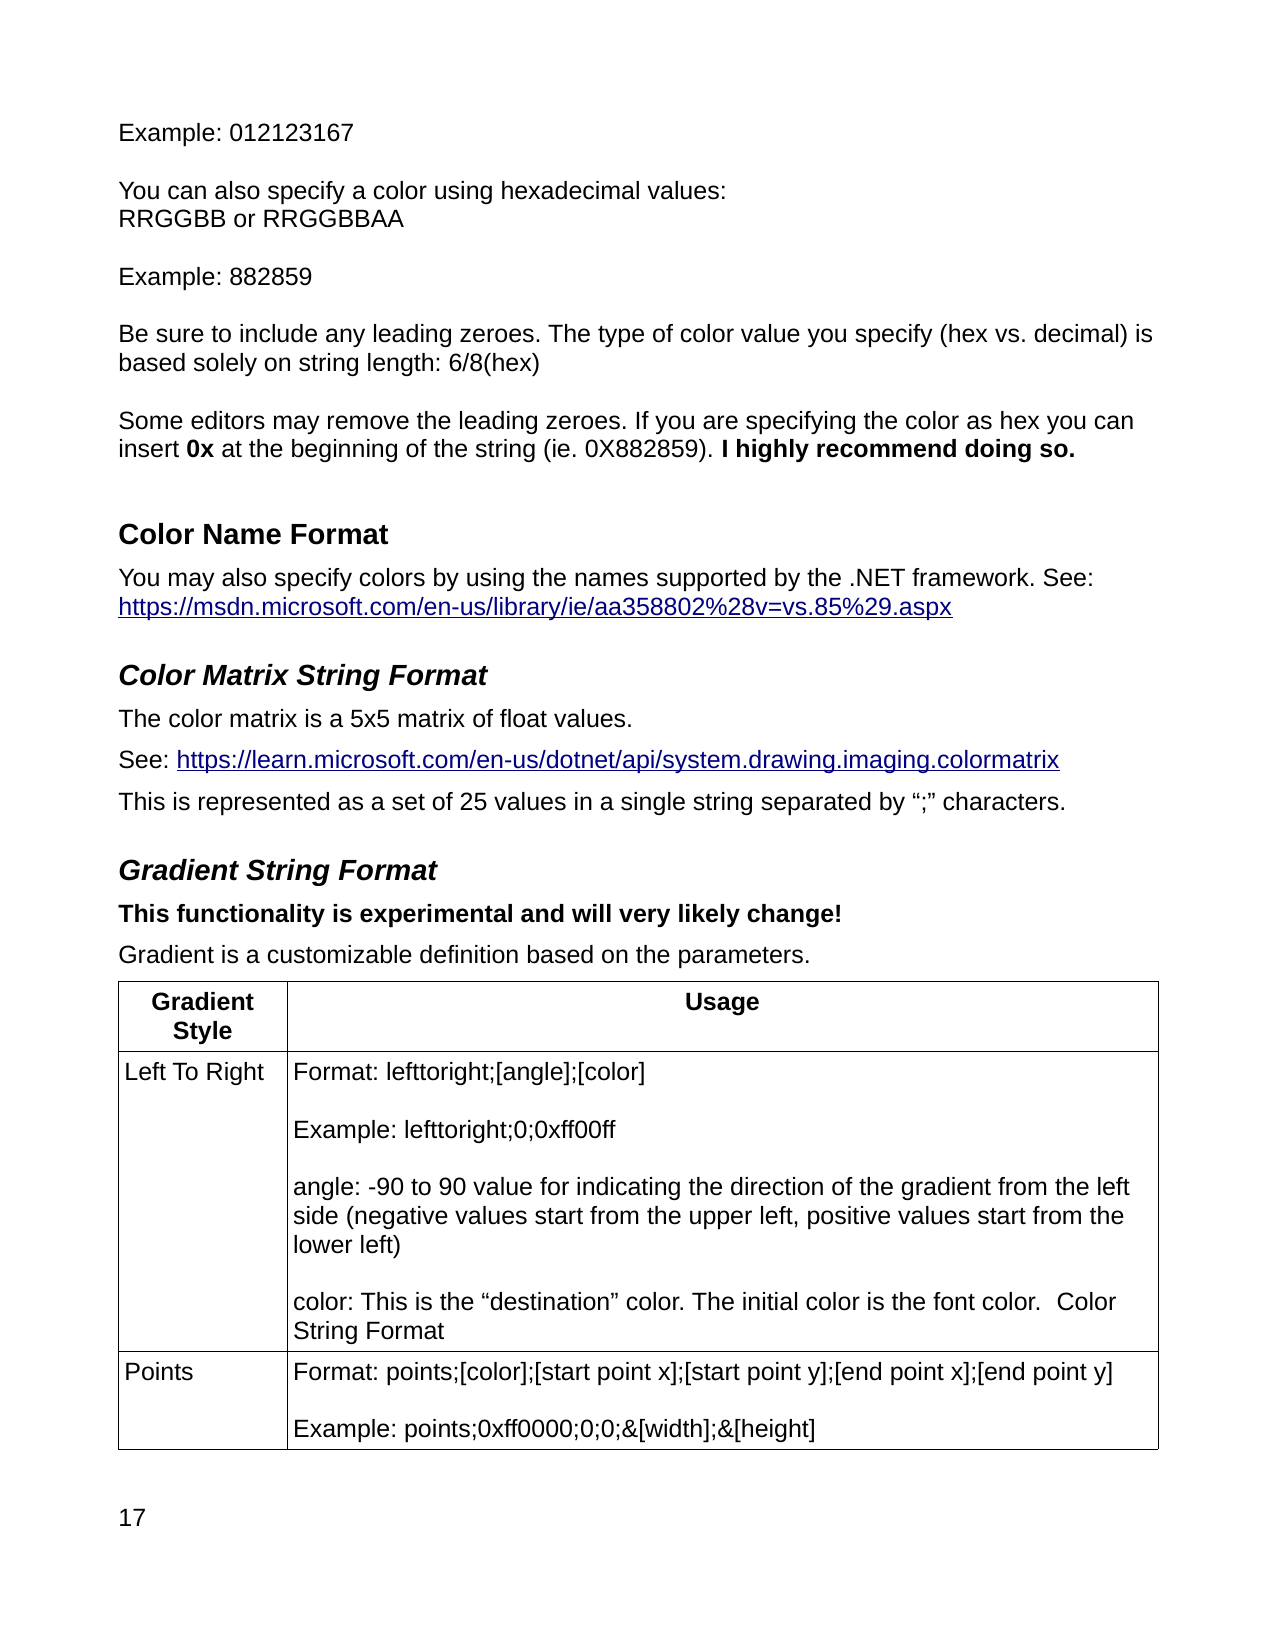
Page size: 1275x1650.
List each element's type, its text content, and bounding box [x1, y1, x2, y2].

table_header Gradient Style [119, 982, 287, 1051]
table_cell Format: points;[color];[start point x];[start point y];[end point x];[end point y] Example: points;0xff0000;0;0;&[width];&[height] [288, 1352, 1158, 1449]
text Gradient is a customizable definition based on the parameters. [118, 940, 1157, 969]
text This functionality is experimental and will very likely change! [118, 899, 1157, 927]
table_header Usage [288, 982, 1158, 1051]
text This is represented as a set of 25 values in a single string separated by “;” characters. [118, 786, 1157, 815]
text You can also specify a color using hexadecimal values: [118, 176, 1157, 204]
text The color matrix is a 5x5 matrix of float values. [118, 704, 1157, 733]
table_cell Left To Right [119, 1052, 287, 1351]
text Example: 012123167 [118, 118, 1157, 147]
subtitle Color Matrix String Format [118, 658, 1157, 691]
text You may also specify colors by using the names supported by the .NET framework. See: https://msdn.microsoft.com/en-us/library/ie/aa358802%28v=vs.85%29.aspx [118, 563, 1157, 620]
text See: https://learn.microsoft.com/en-us/dotnet/api/system.drawing.imaging.colormatrix [118, 745, 1157, 774]
subtitle Gradient String Format [118, 853, 1157, 886]
subtitle Color Name Format [118, 517, 1157, 550]
text RRGGBB or RRGGBBAA [118, 204, 1157, 233]
text Example: 882859 [118, 262, 1157, 291]
table_cell Format: lefttoright;[angle];[color] Example: lefttoright;0;0xff00ff angle: -90 to 90 value for indicating the direction of the gradient from the left side (negative values start from the upper left, positive values start from the lower left) color: This is the “destination” color. The initial color is the font color. Color String Format [288, 1052, 1158, 1351]
table_cell Points [119, 1352, 287, 1449]
text Be sure to include any leading zeroes. The type of color value you specify (hex vs. decimal) is based solely on string length: 6/8(hex) [118, 319, 1157, 377]
text Some editors may remove the leading zeroes. If you are specifying the color as hex you can insert 0x at the beginning of the string (ie. 0X882859). I highly recommend doing so. [118, 406, 1157, 463]
